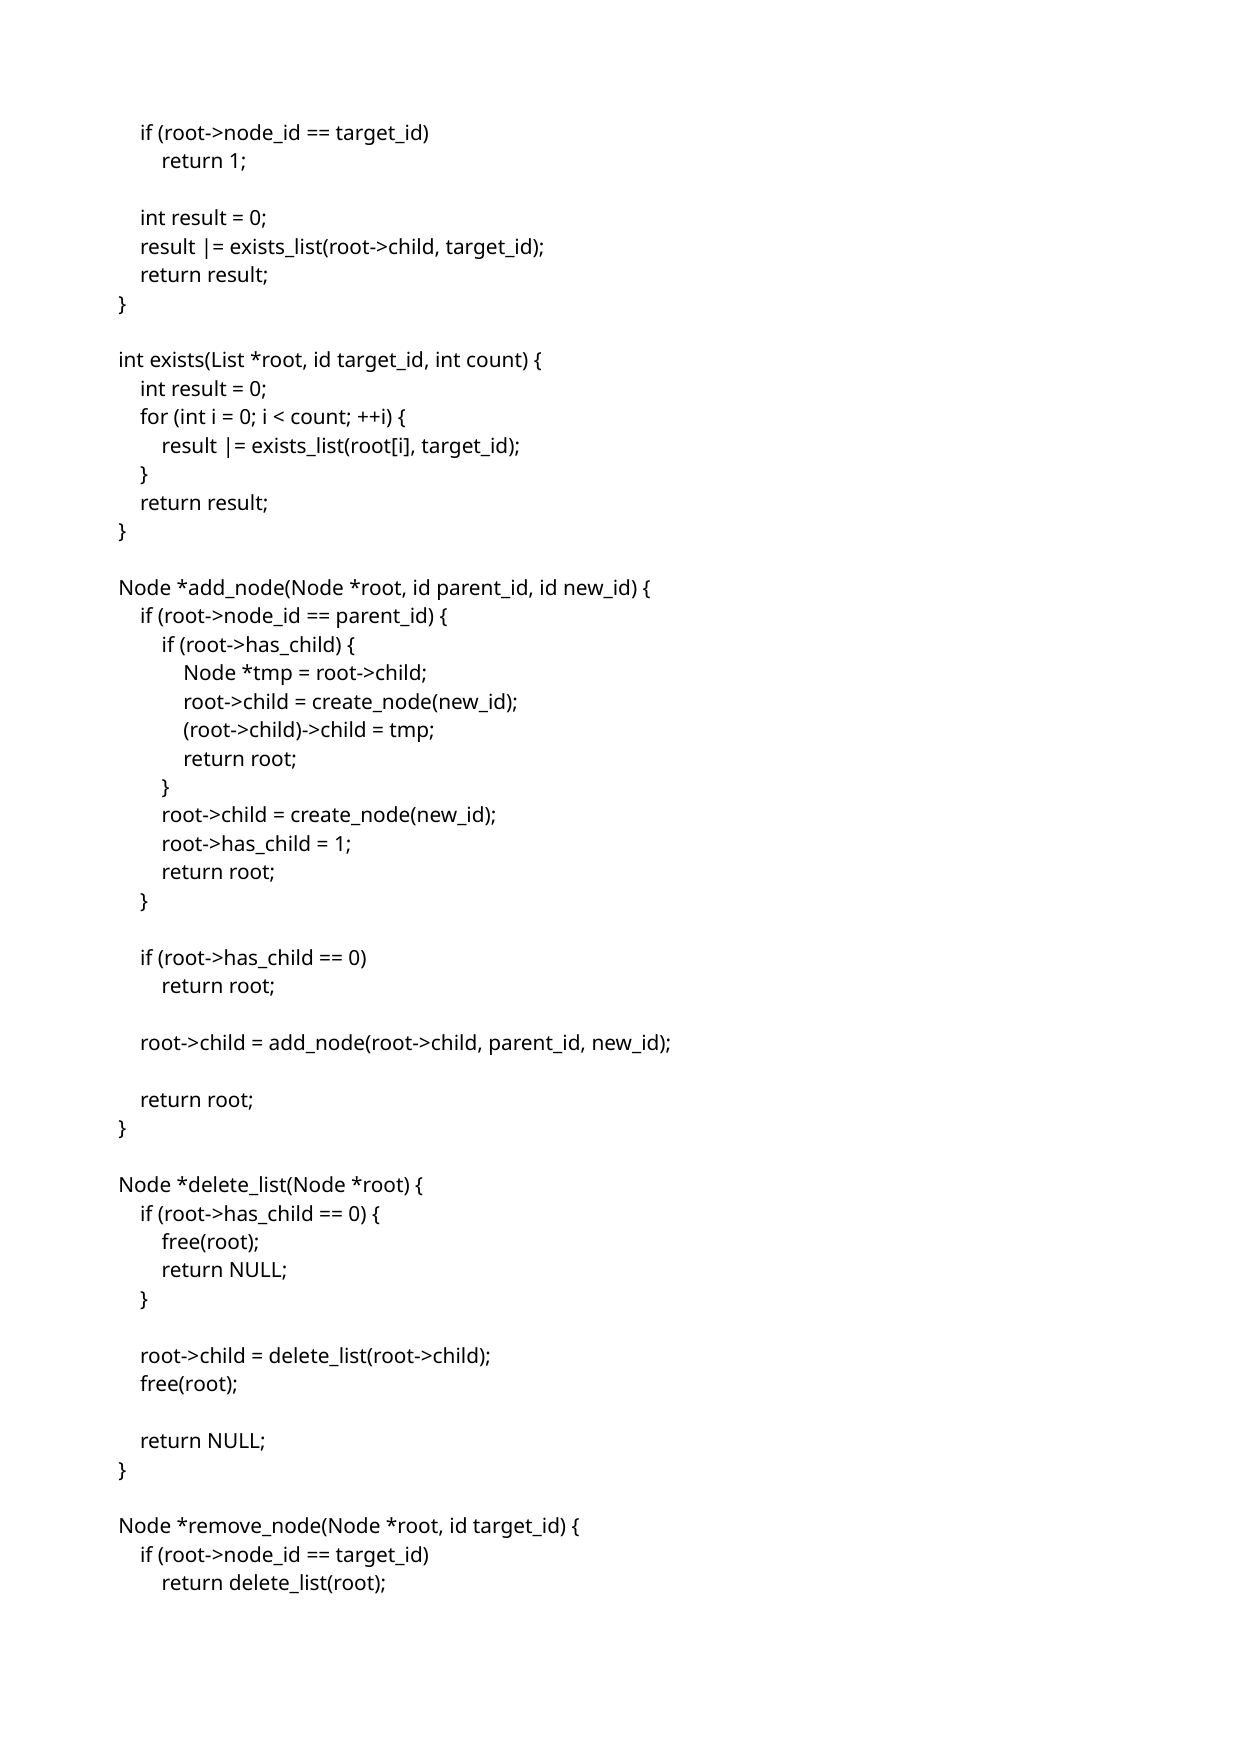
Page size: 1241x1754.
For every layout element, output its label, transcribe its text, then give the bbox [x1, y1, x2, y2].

list result |= exists_list(root[i], target_id); [118, 431, 1122, 459]
list return result; [118, 260, 1122, 289]
list result |= exists_list(root->child, target_id); [118, 232, 1122, 260]
list root->child = create_node(new_id); [118, 687, 1122, 715]
list } [118, 1113, 1122, 1142]
list Node *remove_node(Node *root, id target_id) { [118, 1512, 1122, 1540]
list Node *add_node(Node *root, id parent_id, id new_id) { [118, 573, 1122, 602]
list Node *tmp = root->child; [118, 658, 1122, 687]
list return root; [118, 971, 1122, 1000]
list int result = 0; [118, 203, 1122, 232]
list free(root); [118, 1227, 1122, 1256]
list } [118, 516, 1122, 545]
list return root; [118, 744, 1122, 772]
list } [118, 772, 1122, 801]
list return result; [118, 488, 1122, 516]
list return delete_list(root); [118, 1568, 1122, 1597]
list int result = 0; [118, 374, 1122, 402]
list } [118, 1284, 1122, 1312]
list if (root->node_id == target_id) [118, 1540, 1122, 1568]
list } [118, 289, 1122, 317]
list for (int i = 0; i < count; ++i) { [118, 402, 1122, 431]
list root->has_child = 1; [118, 829, 1122, 857]
list if (root->has_child == 0) { [118, 1199, 1122, 1227]
list root->child = add_node(root->child, parent_id, new_id); [118, 1028, 1122, 1057]
list (root->child)->child = tmp; [118, 715, 1122, 744]
list } [118, 1455, 1122, 1483]
list free(root); [118, 1369, 1122, 1398]
list return NULL; [118, 1426, 1122, 1455]
list return root; [118, 857, 1122, 886]
list } [118, 459, 1122, 488]
list if (root->has_child == 0) [118, 943, 1122, 971]
list return NULL; [118, 1256, 1122, 1284]
list if (root->has_child) { [118, 630, 1122, 658]
list root->child = create_node(new_id); [118, 801, 1122, 829]
list int exists(List *root, id target_id, int count) { [118, 346, 1122, 374]
list } [118, 886, 1122, 914]
list return root; [118, 1085, 1122, 1113]
list if (root->node_id == target_id) [118, 118, 1122, 147]
list Node *delete_list(Node *root) { [118, 1170, 1122, 1199]
list if (root->node_id == parent_id) { [118, 602, 1122, 630]
list root->child = delete_list(root->child); [118, 1341, 1122, 1369]
list return 1; [118, 147, 1122, 175]
